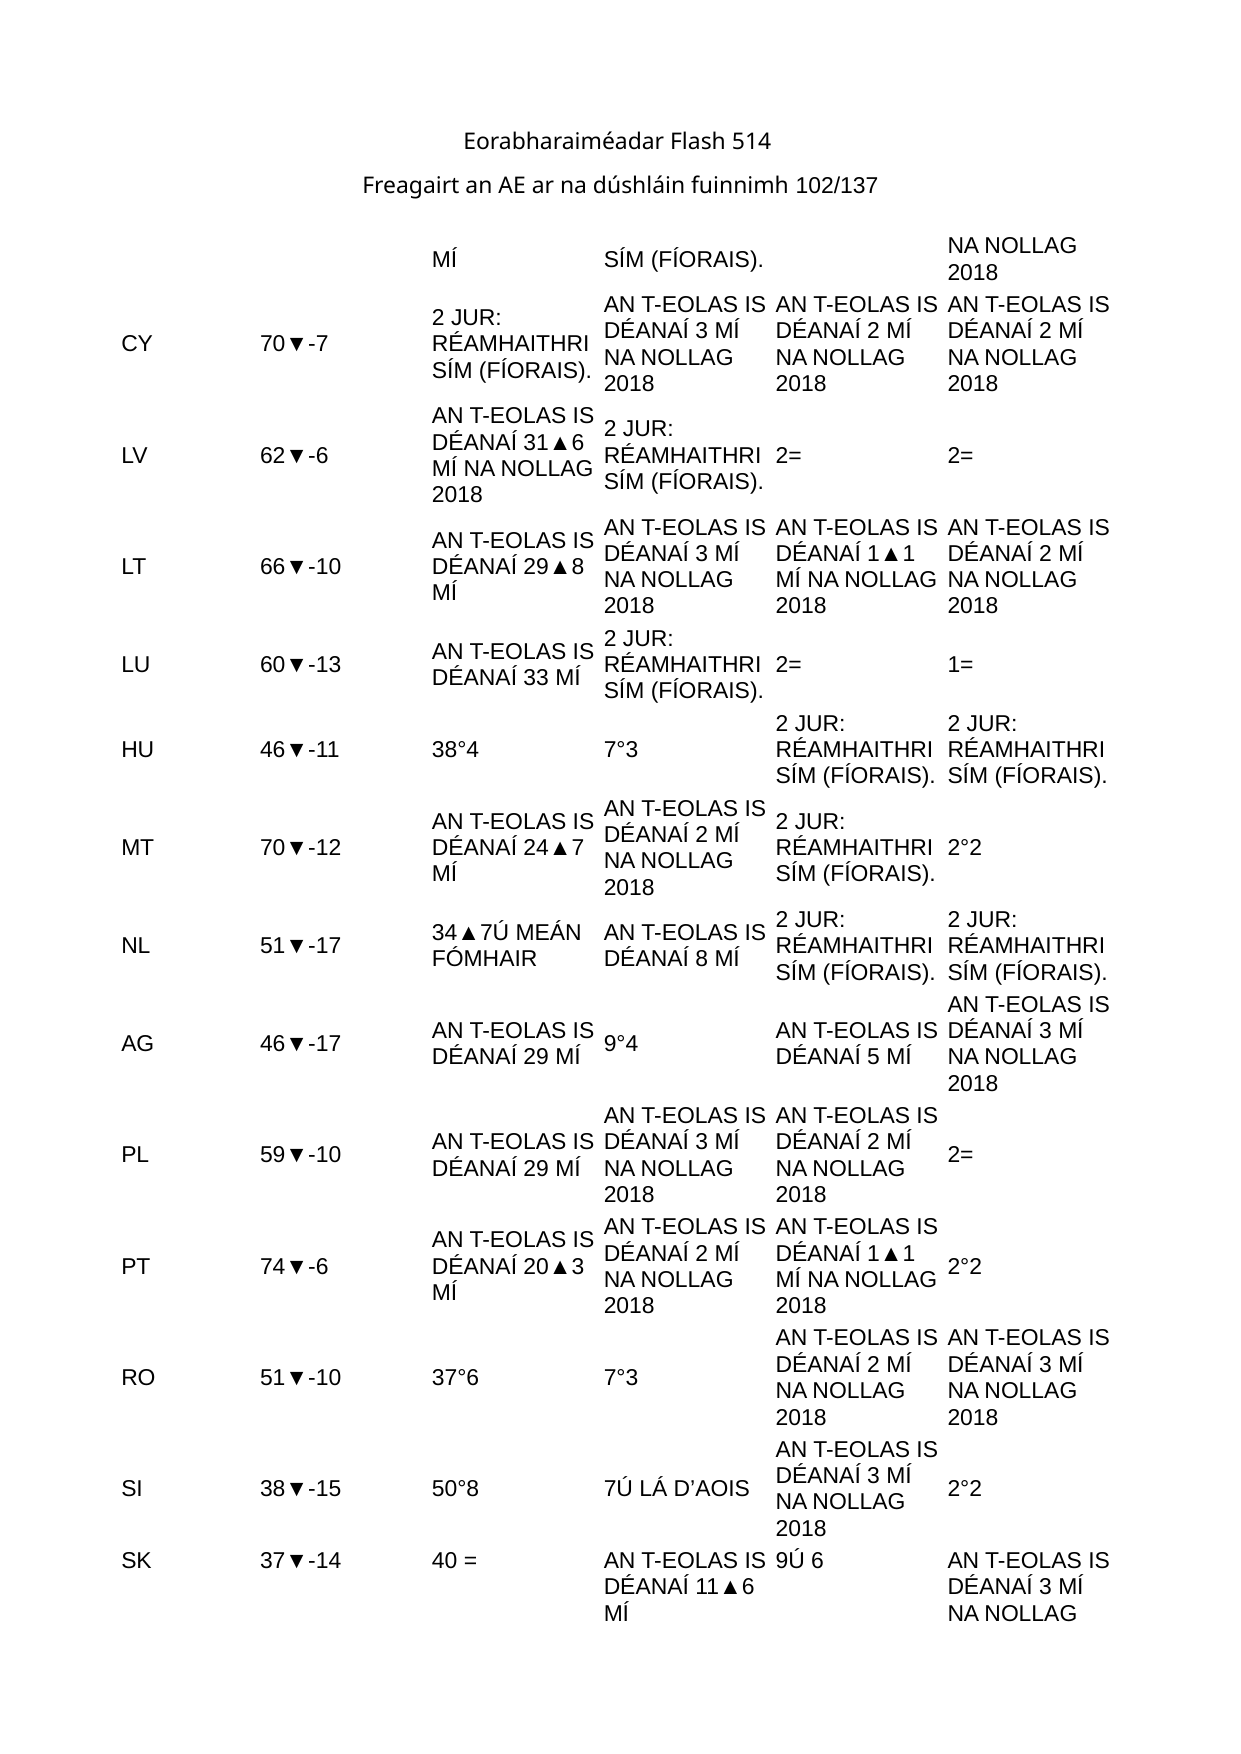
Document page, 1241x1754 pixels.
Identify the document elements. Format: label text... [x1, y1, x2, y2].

table_cell [773, 230, 944, 288]
table_cell 37°6 [429, 1321, 601, 1433]
table_cell LU [118, 622, 257, 707]
table_cell 40 = [429, 1544, 601, 1629]
table_cell AN T-EOLAS IS DÉANAÍ 5 MÍ [773, 988, 944, 1099]
table_cell 38°4 [429, 707, 601, 792]
table_cell AN T-EOLAS IS DÉANAÍ 3 MÍ NA NOLLAG 2018 [773, 1433, 944, 1544]
table_cell AN T-EOLAS IS DÉANAÍ 2 MÍ NA NOLLAG 2018 [773, 1099, 944, 1210]
table_cell 9Ú 6 [773, 1544, 944, 1629]
table_cell AN T-EOLAS IS DÉANAÍ 24▲7 MÍ [429, 792, 601, 903]
table_cell 2 JUR: RÉAMHAITHRISÍM (FÍORAIS). [773, 903, 944, 988]
table_cell AN T-EOLAS IS DÉANAÍ 29 MÍ [429, 1099, 601, 1210]
table_cell NA NOLLAG 2018 [944, 230, 1116, 288]
table_cell 62▼-6 [257, 399, 429, 511]
table_cell 2 JUR: RÉAMHAITHRISÍM (FÍORAIS). [944, 707, 1116, 792]
table_cell 7°3 [601, 1321, 772, 1433]
table_cell AN T-EOLAS IS DÉANAÍ 11▲6 MÍ [601, 1544, 772, 1629]
table_cell AN T-EOLAS IS DÉANAÍ 8 MÍ [601, 903, 772, 988]
table_cell AN T-EOLAS IS DÉANAÍ 2 MÍ NA NOLLAG 2018 [601, 1210, 772, 1321]
table_cell CY [118, 288, 257, 399]
table_cell AN T-EOLAS IS DÉANAÍ 29 MÍ [429, 988, 601, 1099]
table_cell 2 JUR: RÉAMHAITHRISÍM (FÍORAIS). [773, 792, 944, 903]
table_cell AN T-EOLAS IS DÉANAÍ 2 MÍ NA NOLLAG 2018 [944, 288, 1116, 399]
table_cell 2°2 [944, 1210, 1116, 1321]
table_cell 2= [944, 399, 1116, 511]
table_cell 59▼-10 [257, 1099, 429, 1210]
table_cell SK [118, 1544, 257, 1629]
table_cell 38▼-15 [257, 1433, 429, 1544]
table_cell 2 JUR: RÉAMHAITHRISÍM (FÍORAIS). [773, 707, 944, 792]
table_cell AN T-EOLAS IS DÉANAÍ 3 MÍ NA NOLLAG 2018 [944, 988, 1116, 1099]
table_cell MT [118, 792, 257, 903]
table_cell AN T-EOLAS IS DÉANAÍ 1▲1 MÍ NA NOLLAG 2018 [773, 511, 944, 622]
table_cell 2 JUR: RÉAMHAITHRISÍM (FÍORAIS). [601, 622, 772, 707]
table_cell AN T-EOLAS IS DÉANAÍ 31▲6 MÍ NA NOLLAG 2018 [429, 399, 601, 511]
table_cell AN T-EOLAS IS DÉANAÍ 33 MÍ [429, 622, 601, 707]
table_cell 50°8 [429, 1433, 601, 1544]
table_cell [257, 230, 429, 288]
table_cell SI [118, 1433, 257, 1544]
table_cell AN T-EOLAS IS DÉANAÍ 2 MÍ NA NOLLAG 2018 [944, 511, 1116, 622]
table_cell LT [118, 511, 257, 622]
table_cell PL [118, 1099, 257, 1210]
table_cell 74▼-6 [257, 1210, 429, 1321]
table_cell AN T-EOLAS IS DÉANAÍ 3 MÍ NA NOLLAG 2018 [601, 1099, 772, 1210]
table_cell 2 JUR: RÉAMHAITHRISÍM (FÍORAIS). [429, 288, 601, 399]
table_cell AN T-EOLAS IS DÉANAÍ 3 MÍ NA NOLLAG 2018 [601, 511, 772, 622]
table_cell 2°2 [944, 792, 1116, 903]
table_cell 51▼-10 [257, 1321, 429, 1433]
table_cell LV [118, 399, 257, 511]
table_cell 2= [944, 1099, 1116, 1210]
table_cell AN T-EOLAS IS DÉANAÍ 3 MÍ NA NOLLAG [944, 1544, 1116, 1629]
table_cell AN T-EOLAS IS DÉANAÍ 29▲8 MÍ [429, 511, 601, 622]
table_cell PT [118, 1210, 257, 1321]
table_cell AN T-EOLAS IS DÉANAÍ 3 MÍ NA NOLLAG 2018 [601, 288, 772, 399]
table_cell 46▼-11 [257, 707, 429, 792]
table_cell 37▼-14 [257, 1544, 429, 1629]
table_cell 9°4 [601, 988, 772, 1099]
table_cell 2= [773, 622, 944, 707]
table_cell 2= [773, 399, 944, 511]
table_cell AN T-EOLAS IS DÉANAÍ 1▲1 MÍ NA NOLLAG 2018 [773, 1210, 944, 1321]
table_cell RO [118, 1321, 257, 1433]
table_cell 7°3 [601, 707, 772, 792]
table_cell AN T-EOLAS IS DÉANAÍ 20▲3 MÍ [429, 1210, 601, 1321]
table_cell MÍ [429, 230, 601, 288]
table_cell 2°2 [944, 1433, 1116, 1544]
table_cell 70▼-7 [257, 288, 429, 399]
table_cell AN T-EOLAS IS DÉANAÍ 2 MÍ NA NOLLAG 2018 [773, 1321, 944, 1433]
table_cell NL [118, 903, 257, 988]
table_cell 2 JUR: RÉAMHAITHRISÍM (FÍORAIS). [944, 903, 1116, 988]
table_cell AN T-EOLAS IS DÉANAÍ 2 MÍ NA NOLLAG 2018 [773, 288, 944, 399]
table_cell 70▼-12 [257, 792, 429, 903]
table_cell 1= [944, 622, 1116, 707]
table_cell 46▼-17 [257, 988, 429, 1099]
table_cell AG [118, 988, 257, 1099]
table_cell 66▼-10 [257, 511, 429, 622]
table_cell AN T-EOLAS IS DÉANAÍ 2 MÍ NA NOLLAG 2018 [601, 792, 772, 903]
table_cell 2 JUR: RÉAMHAITHRISÍM (FÍORAIS). [601, 399, 772, 511]
table_cell 7Ú LÁ D’AOIS [601, 1433, 772, 1544]
table_cell HU [118, 707, 257, 792]
table_cell 51▼-17 [257, 903, 429, 988]
table_cell SÍM (FÍORAIS). [601, 230, 772, 288]
table_cell 60▼-13 [257, 622, 429, 707]
table_cell [118, 230, 257, 288]
table_cell AN T-EOLAS IS DÉANAÍ 3 MÍ NA NOLLAG 2018 [944, 1321, 1116, 1433]
table_cell 34▲7Ú MEÁN FÓMHAIR [429, 903, 601, 988]
